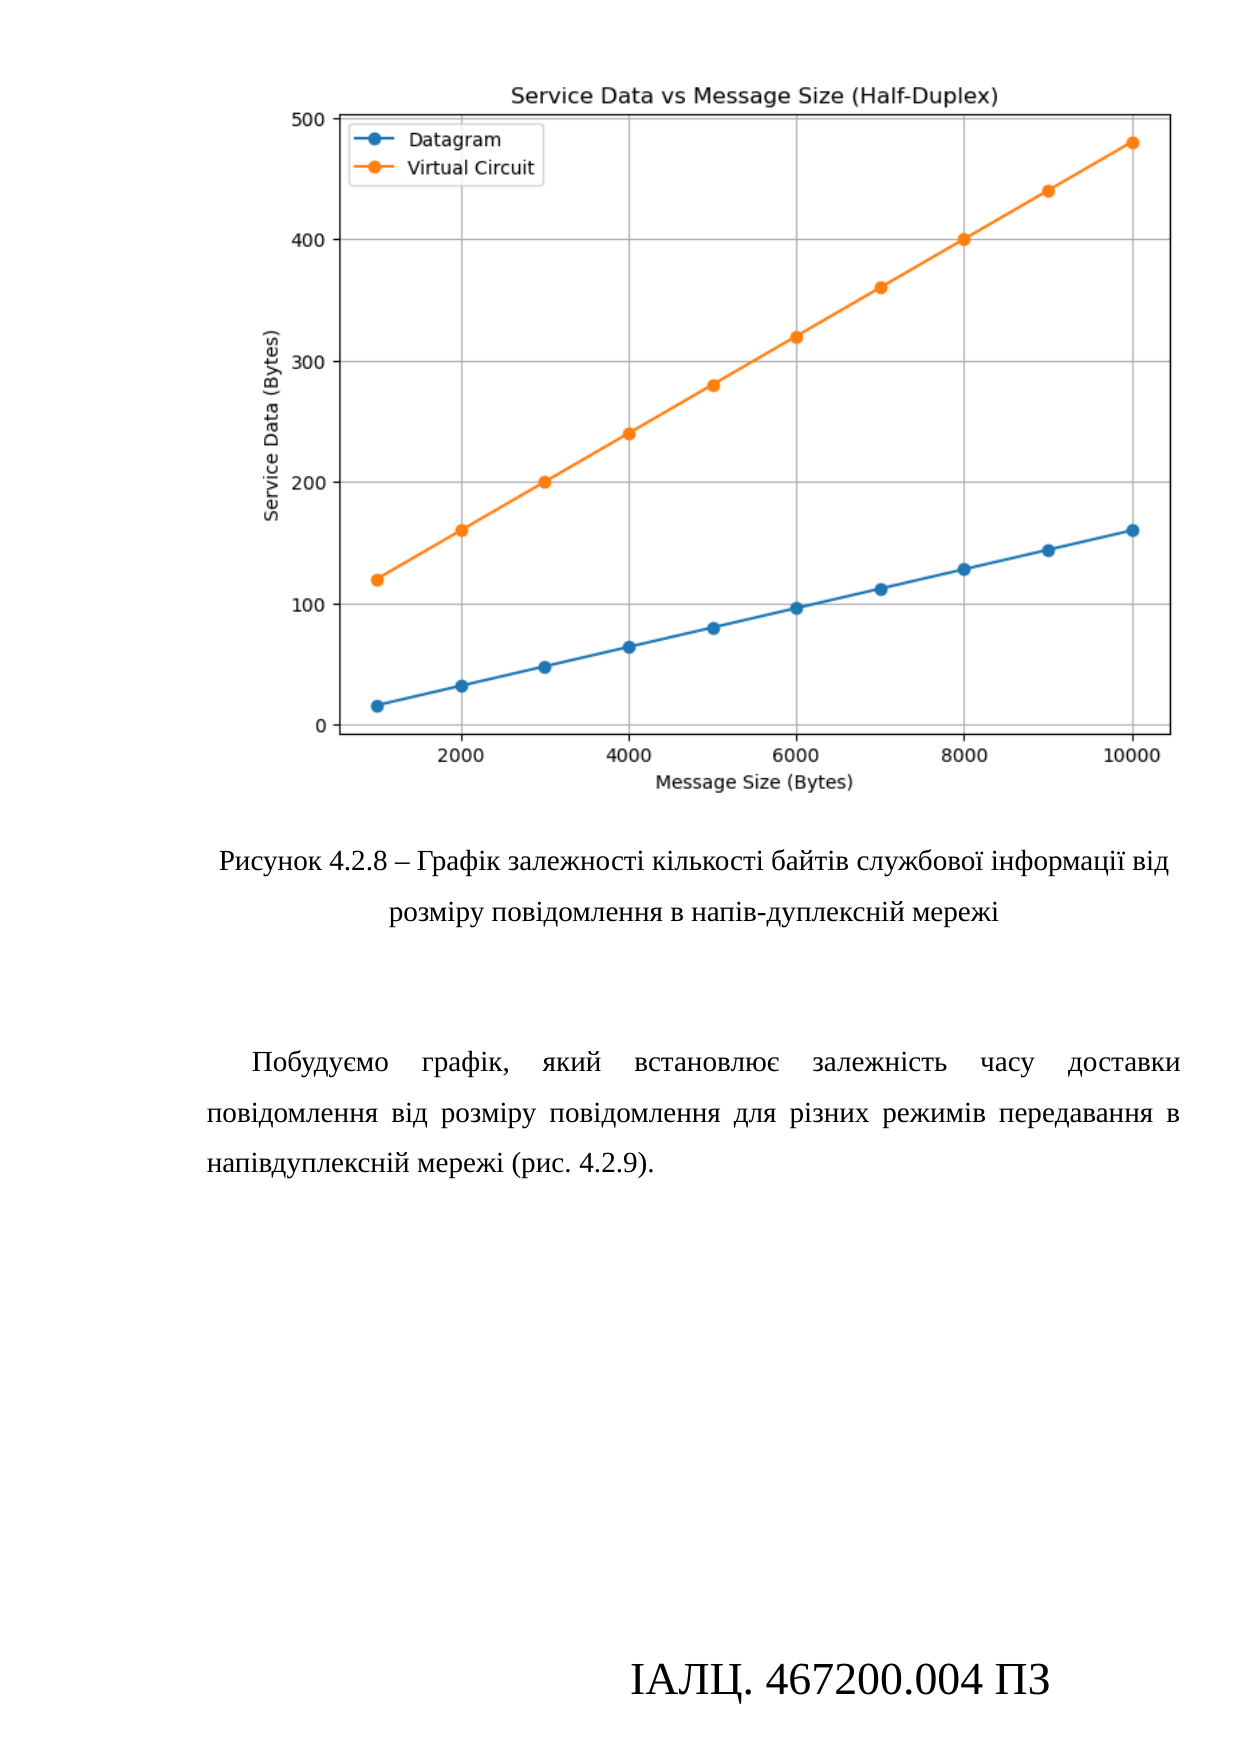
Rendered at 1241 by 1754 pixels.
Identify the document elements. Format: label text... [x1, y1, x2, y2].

text Рисунок 4.2.8 – Графік залежності кількості байтів службової інформації від розміру повідомлення в напів-дуплексній мережі [207, 843, 1181, 927]
text Побудуємо графік, який встановлює залежність часу доставки повідомлення від розміру повідомлення для різних режимів передавання в напівдуплексній мережі (рис. 4.2.9). [207, 1044, 1181, 1179]
